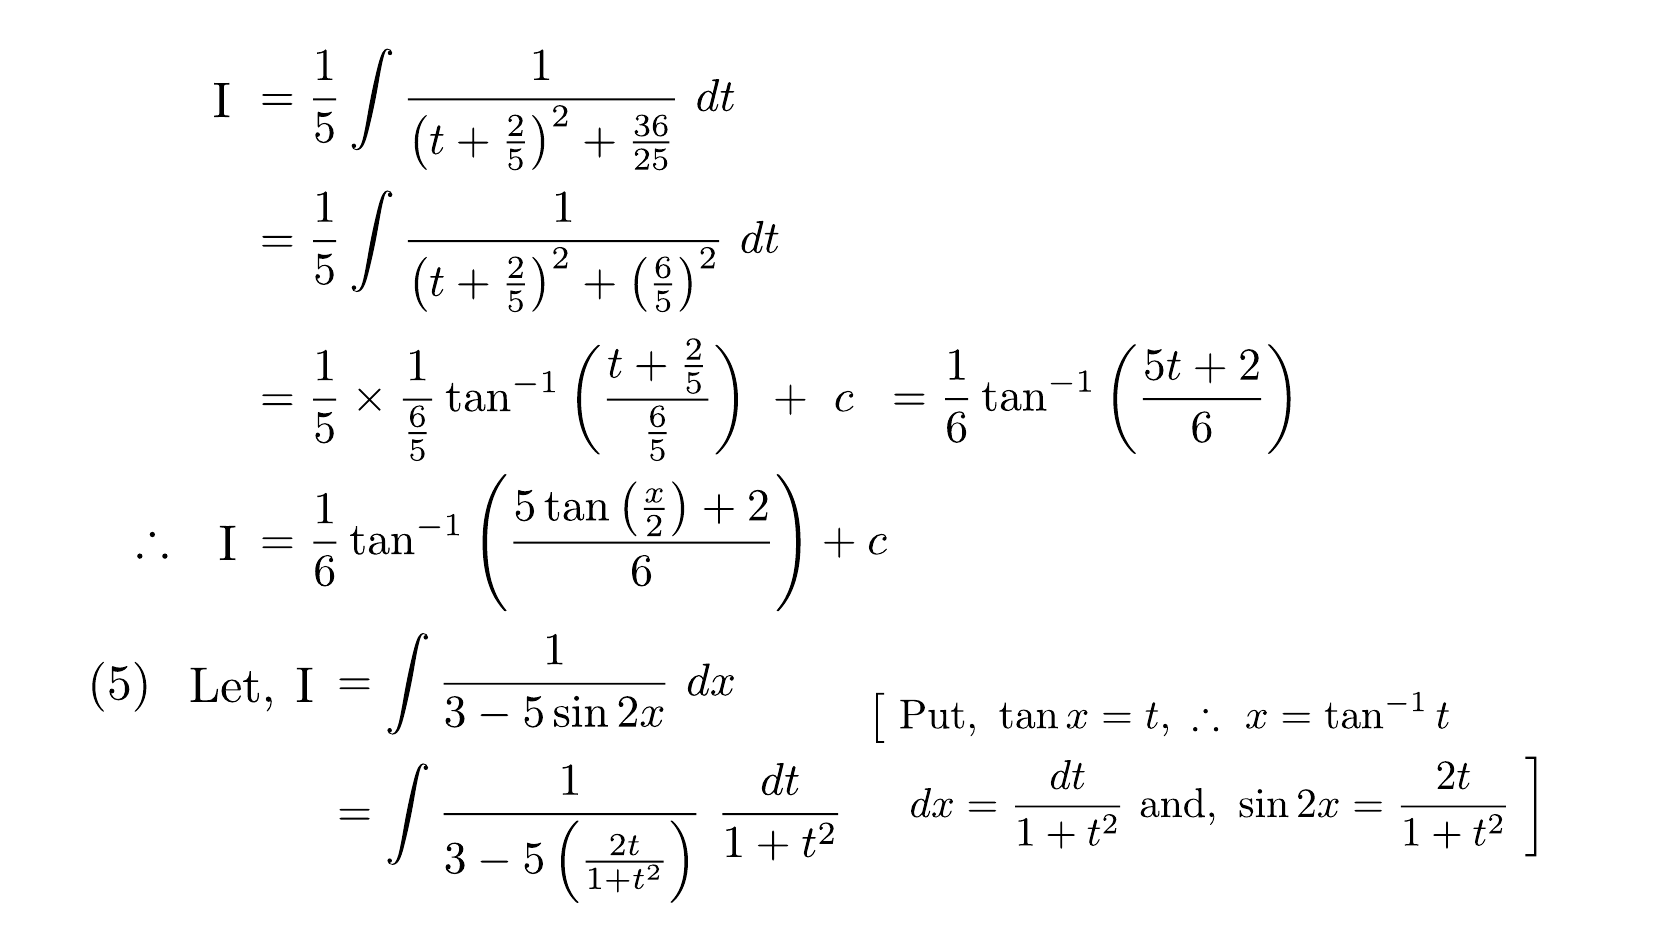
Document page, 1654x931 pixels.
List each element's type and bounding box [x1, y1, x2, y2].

text_box [261, 48, 735, 171]
text_box [89, 661, 147, 712]
text_box [296, 667, 313, 702]
text_box [137, 531, 168, 559]
text_box [338, 633, 734, 735]
title [47, 36, 1607, 898]
text_box [261, 190, 779, 313]
text_box [214, 82, 230, 118]
text_box [339, 762, 839, 903]
text_box [869, 691, 1450, 743]
text_box [911, 756, 1537, 857]
text_box [261, 338, 854, 462]
text_box [261, 474, 887, 612]
text_box [893, 344, 1291, 454]
text_box [219, 525, 236, 561]
text_box [190, 667, 272, 712]
